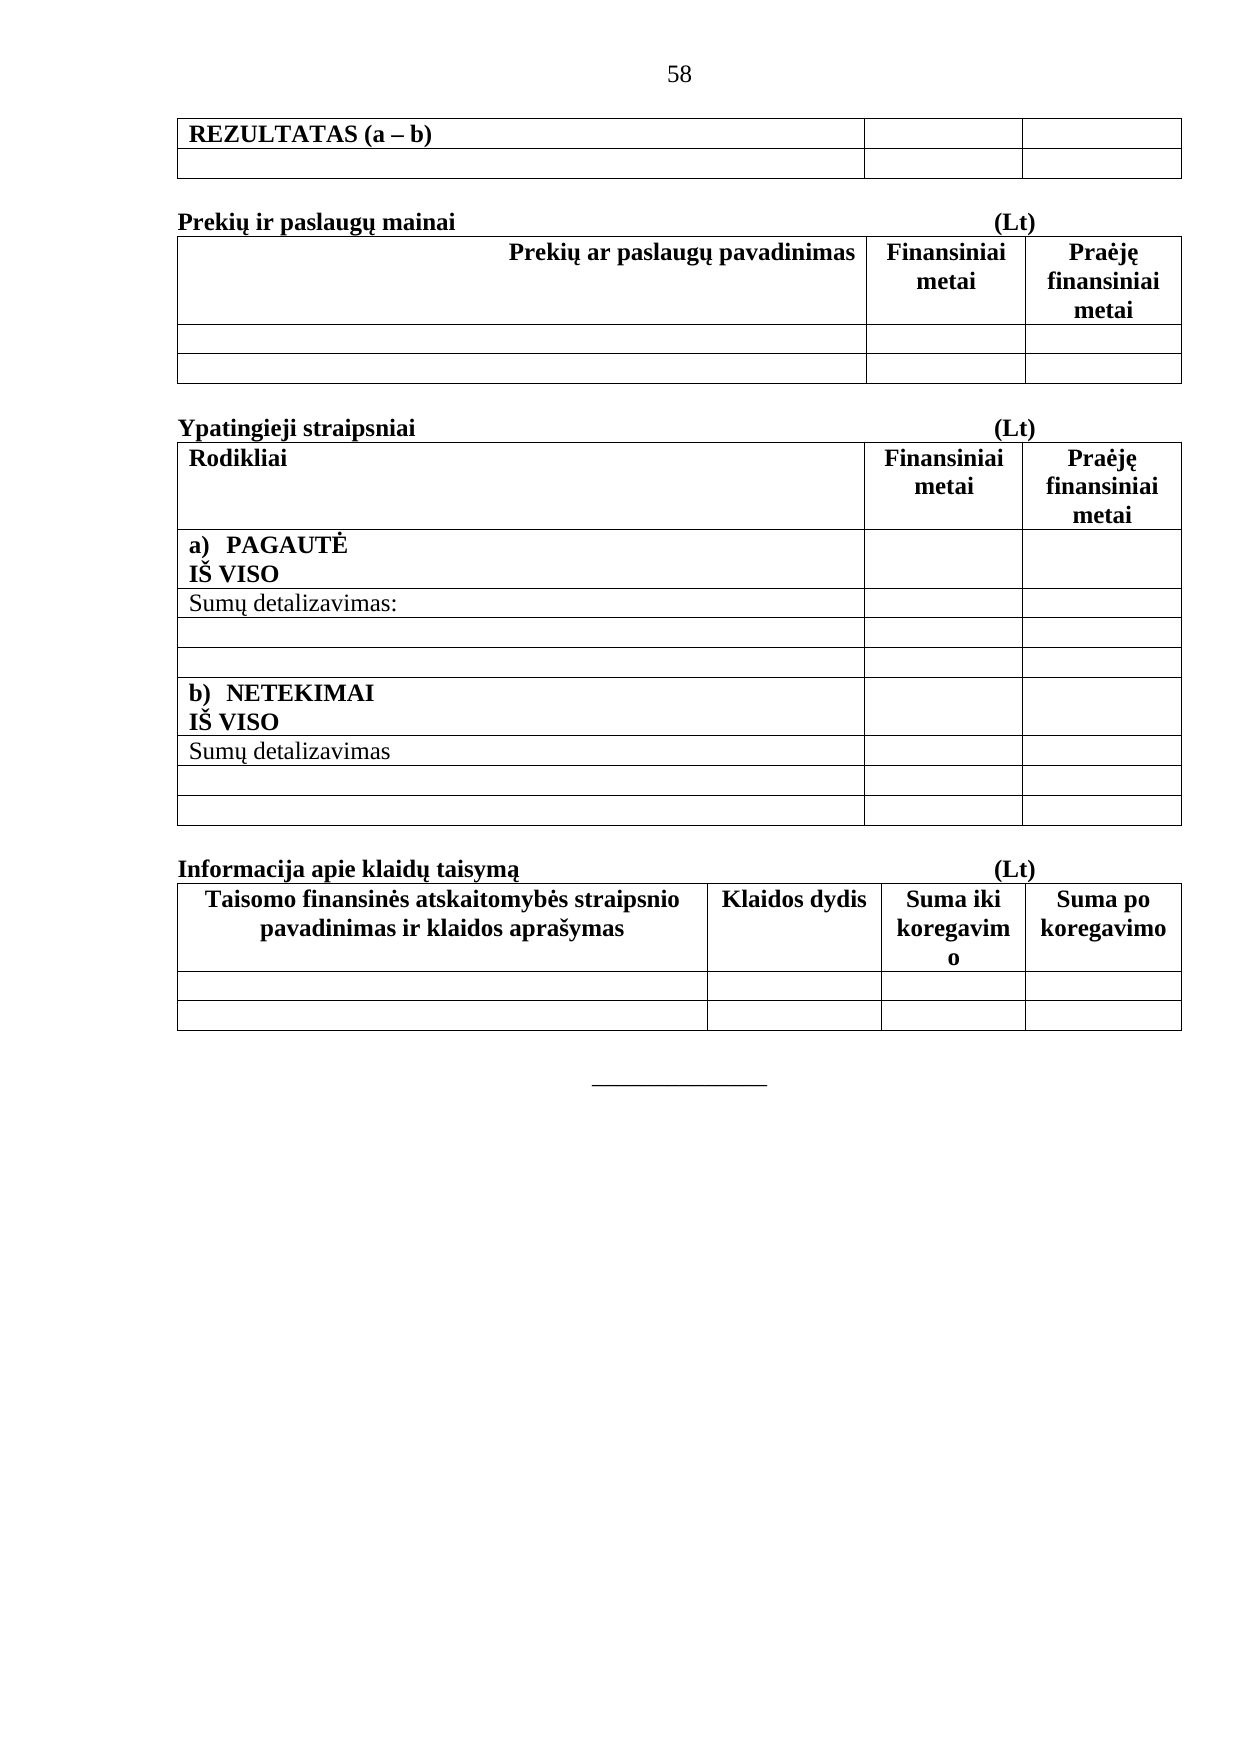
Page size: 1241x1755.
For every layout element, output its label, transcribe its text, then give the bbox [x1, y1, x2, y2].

table_cell [1023, 736, 1181, 765]
table_cell [882, 972, 1025, 1000]
text ______________ [177, 1060, 1181, 1089]
table_cell [1023, 678, 1181, 735]
table_cell [1026, 325, 1181, 353]
table_cell [178, 972, 707, 1000]
table_cell [178, 766, 864, 795]
table_header Klaidos dydis [708, 884, 881, 971]
text Ypatingieji straipsniai (Lt) [177, 413, 1181, 442]
table_cell [1023, 648, 1181, 677]
table_cell Sumų detalizavimas: [178, 589, 864, 617]
table_header Rodikliai [178, 443, 864, 529]
table_cell [178, 796, 864, 825]
table_cell [708, 972, 881, 1000]
table_header Finansiniai metai [867, 237, 1025, 323]
table_cell [865, 766, 1022, 795]
table_cell [865, 530, 1022, 587]
table_header Prekių ar paslaugų pavadinimas [178, 237, 866, 323]
table_cell REZULTATAS (a – b) [178, 119, 864, 148]
table_cell [1023, 119, 1181, 148]
table_header Taisomo finansinės atskaitomybės straipsnio pavadinimas ir klaidos aprašymas [178, 884, 707, 971]
table_header Suma po koregavimo [1026, 884, 1181, 971]
table_cell a) PAGAUTĖ IŠ VISO [178, 530, 864, 587]
table_cell [1023, 530, 1181, 587]
table_cell [1023, 618, 1181, 647]
table_cell [178, 325, 866, 353]
table_cell [178, 1001, 707, 1030]
table_header Praėję finansiniai metai [1026, 237, 1181, 323]
table_header Suma iki koregavimo [882, 884, 1025, 971]
table_cell [865, 678, 1022, 735]
table_cell [865, 589, 1022, 617]
table_cell [178, 618, 864, 647]
table_cell b) NETEKIMAI IŠ VISO [178, 678, 864, 735]
table_cell [1023, 766, 1181, 795]
table_cell [865, 119, 1022, 148]
table_cell [178, 354, 866, 383]
table_cell [865, 149, 1022, 178]
table_cell [1023, 149, 1181, 178]
table_cell [867, 325, 1025, 353]
table_cell [865, 618, 1022, 647]
table_cell [178, 648, 864, 677]
table_cell [865, 648, 1022, 677]
table_cell [178, 149, 864, 178]
table_header Praėję finansiniai metai [1023, 443, 1181, 529]
table_cell [882, 1001, 1025, 1030]
table_cell [1026, 354, 1181, 383]
table_cell [1026, 972, 1181, 1000]
table_cell [1026, 1001, 1181, 1030]
table_cell [867, 354, 1025, 383]
table_header Finansiniai metai [865, 443, 1022, 529]
text Informacija apie klaidų taisymą (Lt) [177, 854, 1181, 883]
table_cell [1023, 589, 1181, 617]
table_cell [865, 796, 1022, 825]
table_cell [708, 1001, 881, 1030]
table_cell [1023, 796, 1181, 825]
text Prekių ir paslaugų mainai (Lt) [177, 207, 1181, 236]
table_cell Sumų detalizavimas [178, 736, 864, 765]
table_cell [865, 736, 1022, 765]
